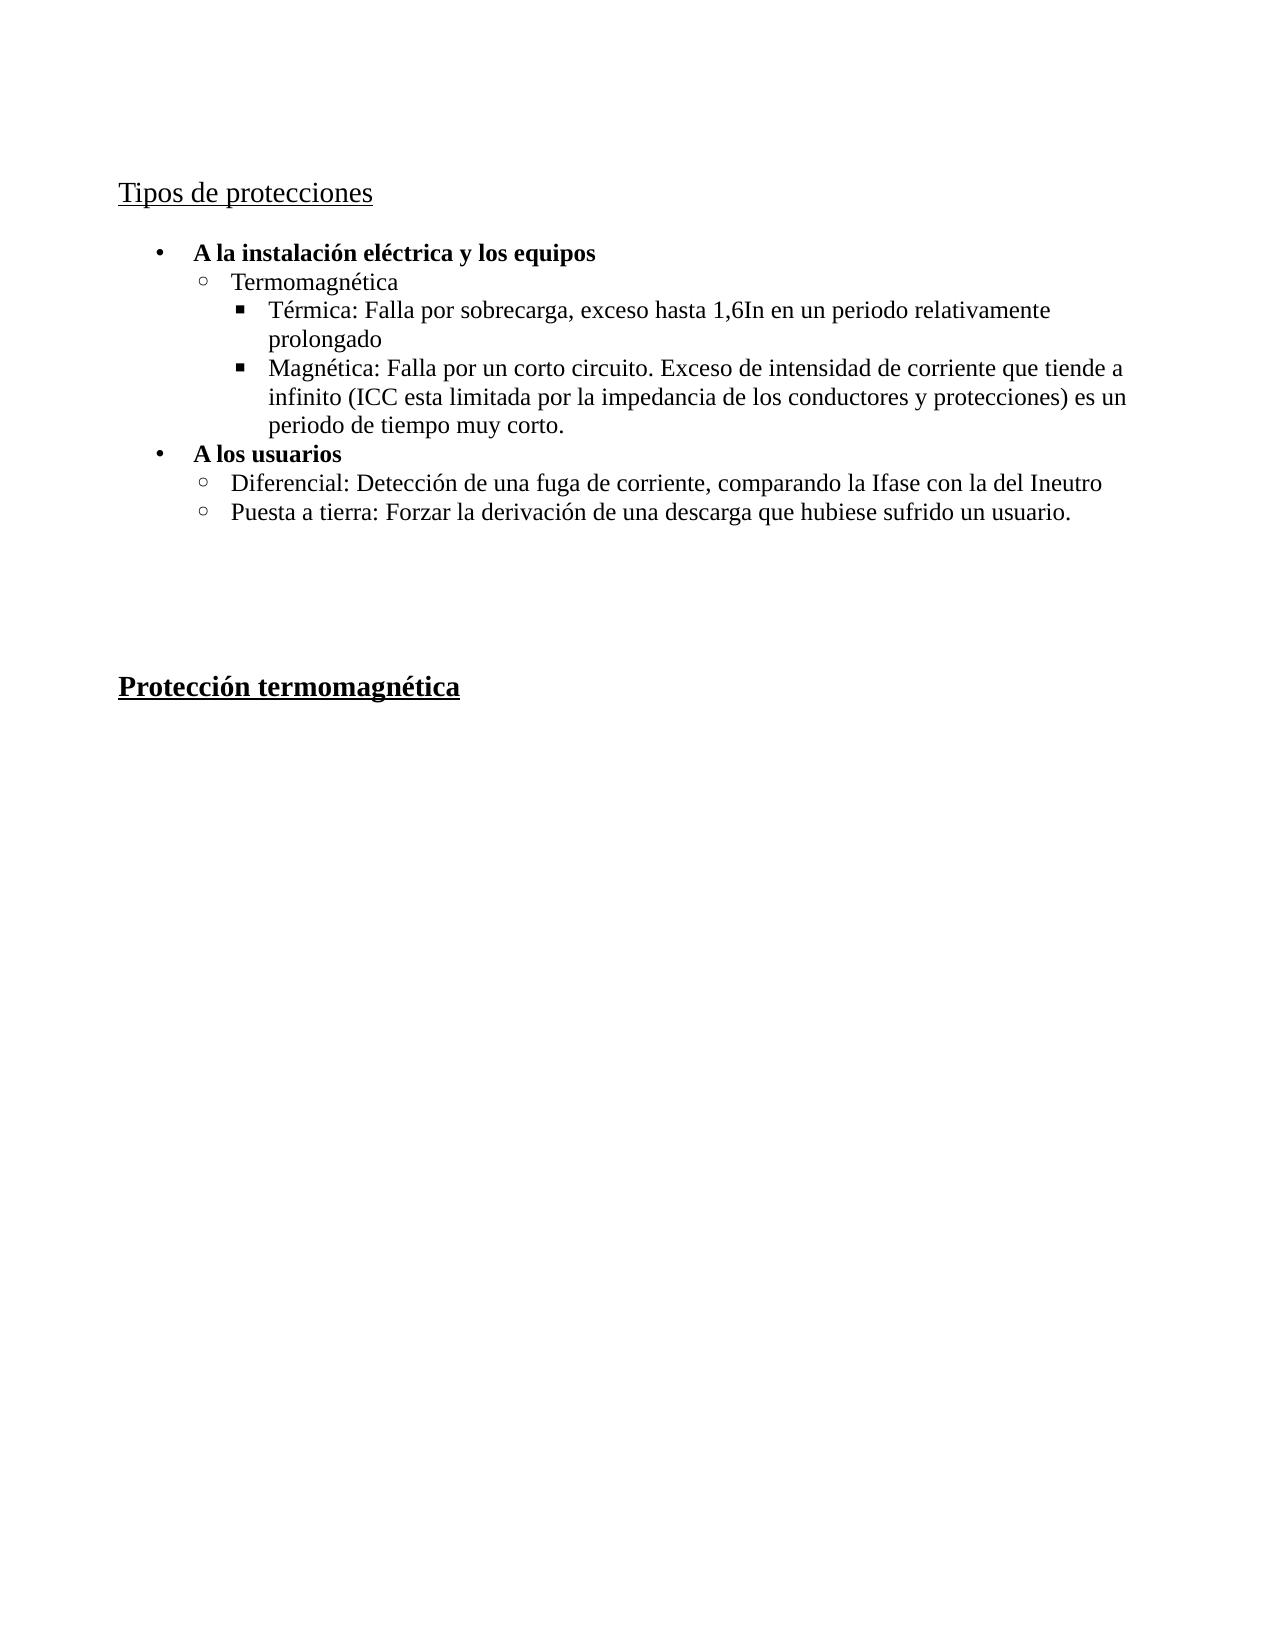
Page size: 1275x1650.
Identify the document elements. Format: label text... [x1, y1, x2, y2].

list Diferencial: Detección de una fuga de corriente, comparando la Ifase con la del Ineutro [193, 468, 1157, 497]
list Puesta a tierra: Forzar la derivación de una descarga que hubiese sufrido un usuario. [193, 497, 1157, 525]
list Magnética: Falla por un corto circuito. Exceso de intensidad de corriente que tiende a infinito (ICC esta limitada por la impedancia de los conductores y protecciones) es un periodo de tiempo muy corto. [231, 353, 1157, 439]
list A los usuarios [156, 439, 1157, 468]
list Termomagnética [193, 267, 1157, 295]
text Protección termomagnética [118, 669, 1157, 703]
list Térmica: Falla por sobrecarga, exceso hasta 1,6In en un periodo relativamente prolongado [231, 295, 1157, 353]
text Tipos de protecciones [118, 176, 1157, 209]
list A la instalación eléctrica y los equipos [156, 238, 1157, 267]
